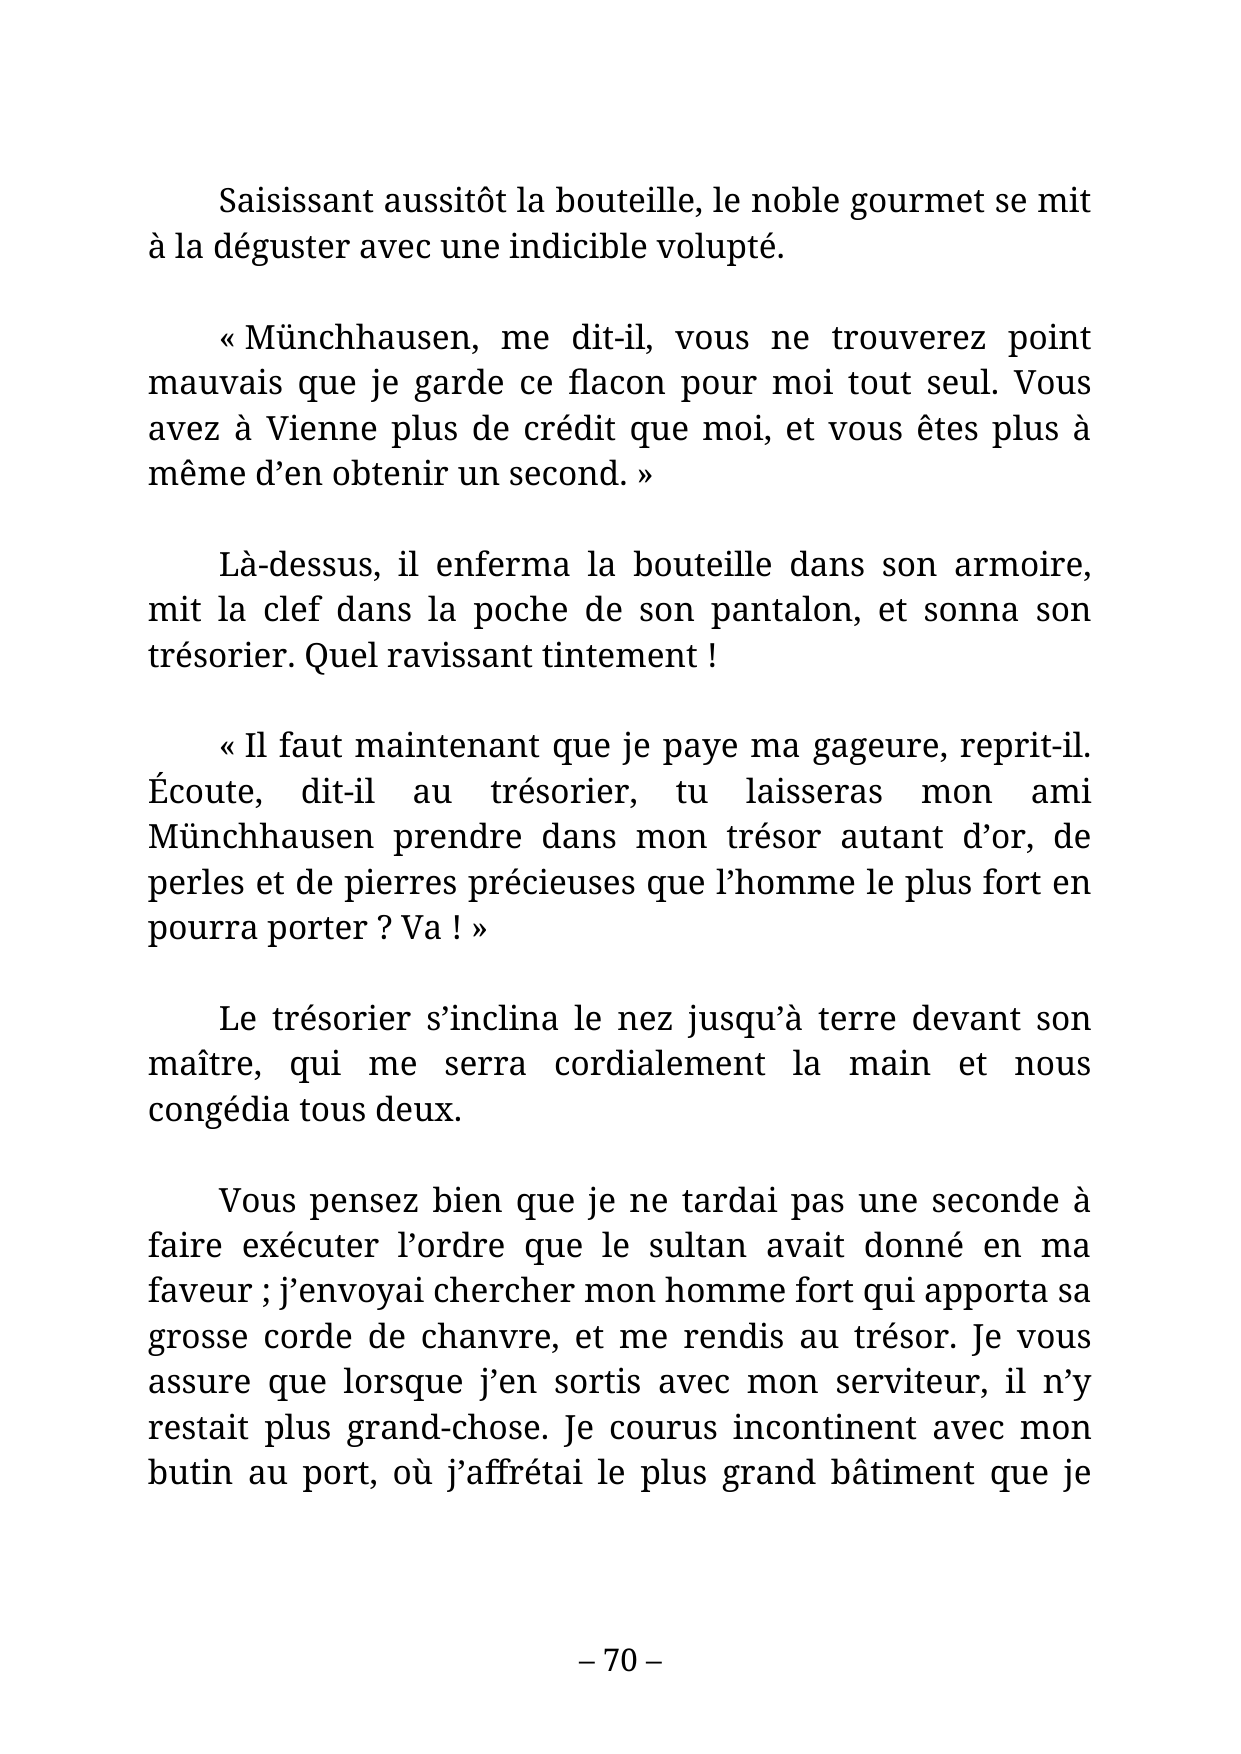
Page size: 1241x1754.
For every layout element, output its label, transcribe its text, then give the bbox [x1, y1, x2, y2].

text « Il faut maintenant que je paye ma gageure, reprit-il. Écoute, dit-il au trésorier, tu laisseras mon ami Münchhausen prendre dans mon trésor autant d’or, de perles et de pierres précieuses que l’homme le plus fort en pourra porter ? Va ! » [148, 722, 1092, 949]
text Saisissant aussitôt la bouteille, le noble gourmet se mit à la déguster avec une indicible volupté. [148, 177, 1092, 268]
text Le trésorier s’inclina le nez jusqu’à terre devant son maître, qui me serra cordialement la main et nous congédia tous deux. [148, 995, 1092, 1131]
text « Münchhausen, me dit-il, vous ne trouverez point mauvais que je garde ce flacon pour moi tout seul. Vous avez à Vienne plus de crédit que moi, et vous êtes plus à même d’en obtenir un second. » [148, 313, 1092, 495]
text Là-dessus, il enferma la bouteille dans son armoire, mit la clef dans la poche de son pantalon, et sonna son trésorier. Quel ravissant tintement ! [148, 541, 1092, 677]
text Vous pensez bien que je ne tardai pas une seconde à faire exécuter l’ordre que le sultan avait donné en ma faveur ; j’envoyai chercher mon homme fort qui apporta sa grosse corde de chanvre, et me rendis au trésor. Je vous assure que lorsque j’en sortis avec mon serviteur, il n’y restait plus grand-chose. Je courus incontinent avec mon butin au port, où j’affrétai le plus grand bâtiment que je [148, 1176, 1092, 1494]
